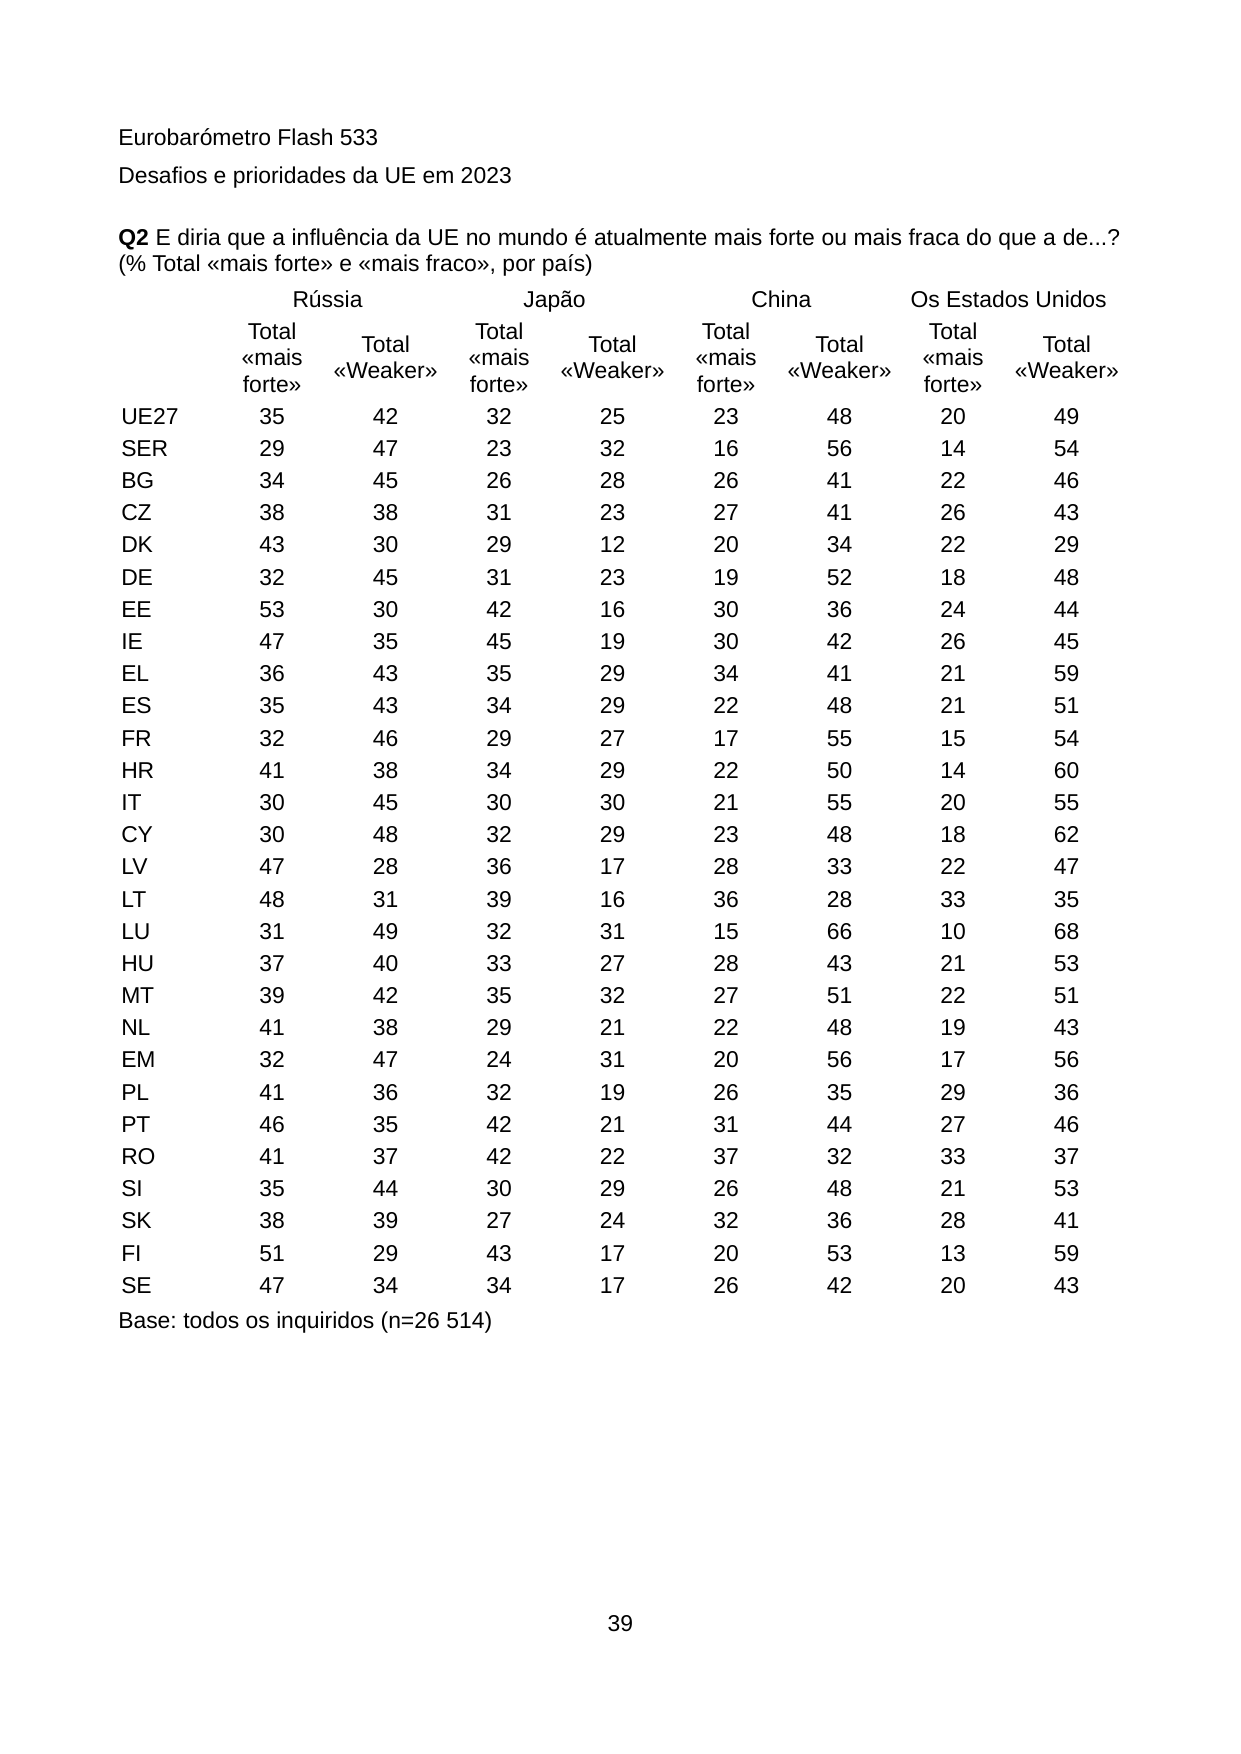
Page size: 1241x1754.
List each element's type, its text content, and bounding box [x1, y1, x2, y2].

table_cell DE [118, 561, 214, 593]
table_cell 31 [557, 915, 668, 947]
table_cell 51 [1011, 690, 1122, 722]
table_cell 27 [557, 722, 668, 754]
table_cell 51 [214, 1237, 330, 1269]
table_cell 43 [330, 690, 441, 722]
table_cell 21 [895, 1172, 1011, 1204]
table_cell MT [118, 979, 214, 1011]
table_cell 19 [557, 1076, 668, 1108]
table_cell 45 [330, 561, 441, 593]
table_cell 56 [784, 432, 895, 464]
table_cell 42 [784, 1269, 895, 1301]
table_cell 22 [895, 850, 1011, 883]
table_cell 45 [1011, 625, 1122, 657]
table_cell 37 [330, 1140, 441, 1172]
table_cell 43 [1011, 1269, 1122, 1301]
table_cell SER [118, 432, 214, 464]
table_cell 36 [214, 657, 330, 689]
table_cell 22 [895, 464, 1011, 496]
table_cell 56 [784, 1044, 895, 1076]
table_cell 22 [895, 529, 1011, 561]
table_cell 29 [895, 1076, 1011, 1108]
table_cell 17 [895, 1044, 1011, 1076]
table_cell 35 [330, 625, 441, 657]
table_cell 53 [214, 593, 330, 625]
table_cell 29 [557, 1172, 668, 1204]
table_cell 43 [1011, 496, 1122, 528]
table_cell 12 [557, 529, 668, 561]
table_cell 39 [214, 979, 330, 1011]
table_cell 47 [214, 625, 330, 657]
table_cell 48 [784, 690, 895, 722]
table_cell 23 [441, 432, 557, 464]
table_cell 53 [1011, 947, 1122, 979]
table_cell 31 [214, 915, 330, 947]
table_cell 20 [895, 1269, 1011, 1301]
table_cell Total «mais forte» [668, 315, 784, 400]
table_cell 43 [330, 657, 441, 689]
table_cell Total «Weaker» [1011, 315, 1122, 400]
table_cell 43 [441, 1237, 557, 1269]
table_cell 48 [214, 883, 330, 915]
table_cell 41 [784, 496, 895, 528]
table_cell 32 [668, 1205, 784, 1237]
table_header Japão [441, 283, 668, 315]
table_cell 16 [557, 593, 668, 625]
table_cell 30 [330, 593, 441, 625]
table_cell 27 [557, 947, 668, 979]
table_cell UE27 [118, 400, 214, 432]
table_cell 56 [1011, 1044, 1122, 1076]
table_cell 35 [441, 657, 557, 689]
table_cell 25 [557, 400, 668, 432]
table_cell 34 [784, 529, 895, 561]
table_cell 14 [895, 754, 1011, 786]
table_cell 47 [214, 1269, 330, 1301]
table_cell 30 [441, 1172, 557, 1204]
table_cell 45 [441, 625, 557, 657]
table_cell Total «mais forte» [214, 315, 330, 400]
table_cell 62 [1011, 818, 1122, 850]
table_cell 32 [557, 432, 668, 464]
table_cell 35 [784, 1076, 895, 1108]
table_cell 44 [784, 1108, 895, 1140]
table_cell 37 [1011, 1140, 1122, 1172]
table_cell 20 [895, 400, 1011, 432]
table_cell 49 [330, 915, 441, 947]
table_cell 32 [441, 400, 557, 432]
table_cell 19 [668, 561, 784, 593]
table_cell IT [118, 786, 214, 818]
table_cell 35 [214, 1172, 330, 1204]
table_cell 27 [668, 979, 784, 1011]
table_cell 22 [668, 1011, 784, 1043]
table_cell 31 [557, 1044, 668, 1076]
table_cell 30 [214, 818, 330, 850]
table_cell 15 [895, 722, 1011, 754]
table_cell 24 [557, 1205, 668, 1237]
table_cell 49 [1011, 400, 1122, 432]
table_cell 47 [330, 1044, 441, 1076]
table_cell 34 [441, 690, 557, 722]
table_cell 30 [441, 786, 557, 818]
table_header Rússia [214, 283, 441, 315]
table_cell 28 [895, 1205, 1011, 1237]
table_cell 33 [784, 850, 895, 883]
table_cell 22 [557, 1140, 668, 1172]
table_cell HU [118, 947, 214, 979]
table_cell 20 [668, 1237, 784, 1269]
table_cell 38 [214, 1205, 330, 1237]
table_cell 59 [1011, 657, 1122, 689]
table_cell 27 [441, 1205, 557, 1237]
table_cell 26 [441, 464, 557, 496]
table_cell 32 [557, 979, 668, 1011]
table_cell FR [118, 722, 214, 754]
table_cell 21 [557, 1108, 668, 1140]
table_cell 29 [1011, 529, 1122, 561]
table_cell 26 [668, 1269, 784, 1301]
table_cell 43 [1011, 1011, 1122, 1043]
table_cell 36 [330, 1076, 441, 1108]
table_cell 32 [441, 818, 557, 850]
table_cell 20 [668, 1044, 784, 1076]
table_cell RO [118, 1140, 214, 1172]
table_cell 54 [1011, 722, 1122, 754]
table_cell 30 [557, 786, 668, 818]
table_cell 18 [895, 818, 1011, 850]
table_cell [118, 315, 214, 400]
table_cell 29 [557, 754, 668, 786]
table_cell 46 [1011, 1108, 1122, 1140]
table_cell 52 [784, 561, 895, 593]
table_cell 28 [668, 947, 784, 979]
table_cell 23 [668, 818, 784, 850]
table_cell 21 [895, 690, 1011, 722]
table_cell 30 [668, 625, 784, 657]
table_cell 53 [784, 1237, 895, 1269]
table_cell 42 [441, 1140, 557, 1172]
table_cell 60 [1011, 754, 1122, 786]
table_cell 29 [557, 818, 668, 850]
table_cell 24 [441, 1044, 557, 1076]
table_cell 29 [214, 432, 330, 464]
table_cell 32 [214, 561, 330, 593]
table_cell 55 [784, 786, 895, 818]
table_cell Total «Weaker» [557, 315, 668, 400]
table_cell 41 [214, 1076, 330, 1108]
table_cell 13 [895, 1237, 1011, 1269]
table_cell 15 [668, 915, 784, 947]
table_cell 31 [668, 1108, 784, 1140]
table_cell 32 [784, 1140, 895, 1172]
table_cell 42 [330, 979, 441, 1011]
table_cell 36 [441, 850, 557, 883]
table_cell DK [118, 529, 214, 561]
table_cell 26 [668, 1172, 784, 1204]
table_cell 29 [557, 690, 668, 722]
table_cell PL [118, 1076, 214, 1108]
table_cell IE [118, 625, 214, 657]
table_cell NL [118, 1011, 214, 1043]
table_cell Total «mais forte» [441, 315, 557, 400]
table_cell 21 [557, 1011, 668, 1043]
table_cell 45 [330, 464, 441, 496]
table_cell 28 [557, 464, 668, 496]
table_cell 17 [557, 1269, 668, 1301]
table_cell 68 [1011, 915, 1122, 947]
table_cell 29 [441, 529, 557, 561]
table_cell 48 [784, 1011, 895, 1043]
table_cell 43 [214, 529, 330, 561]
table_cell 34 [330, 1269, 441, 1301]
table_cell 39 [330, 1205, 441, 1237]
table_cell 48 [330, 818, 441, 850]
table_cell 41 [214, 754, 330, 786]
table_cell 35 [214, 690, 330, 722]
table_cell EE [118, 593, 214, 625]
table_cell 32 [441, 915, 557, 947]
table_cell 23 [668, 400, 784, 432]
table_cell 21 [668, 786, 784, 818]
table_cell 44 [1011, 593, 1122, 625]
table_cell 32 [214, 1044, 330, 1076]
table_cell 36 [784, 593, 895, 625]
table_cell 33 [895, 1140, 1011, 1172]
table_cell EL [118, 657, 214, 689]
table_cell 29 [441, 1011, 557, 1043]
table_cell 30 [330, 529, 441, 561]
table_cell 54 [1011, 432, 1122, 464]
table_cell 34 [441, 754, 557, 786]
table_cell 23 [557, 496, 668, 528]
table_cell 42 [441, 593, 557, 625]
table_cell LT [118, 883, 214, 915]
table_cell 41 [214, 1140, 330, 1172]
table_cell 35 [330, 1108, 441, 1140]
table_cell 35 [1011, 883, 1122, 915]
table_cell 14 [895, 432, 1011, 464]
table_cell 10 [895, 915, 1011, 947]
table_cell 33 [895, 883, 1011, 915]
table_cell 22 [895, 979, 1011, 1011]
table_cell 41 [784, 464, 895, 496]
table_cell BG [118, 464, 214, 496]
table_cell 42 [441, 1108, 557, 1140]
table_cell 22 [668, 690, 784, 722]
table_cell 38 [214, 496, 330, 528]
table_cell Total «Weaker» [330, 315, 441, 400]
table_cell 19 [557, 625, 668, 657]
table_cell SK [118, 1205, 214, 1237]
table_cell 26 [668, 1076, 784, 1108]
table_cell HR [118, 754, 214, 786]
table_cell 41 [784, 657, 895, 689]
table_cell 39 [441, 883, 557, 915]
table_cell 37 [668, 1140, 784, 1172]
table_cell 27 [668, 496, 784, 528]
table_cell LV [118, 850, 214, 883]
table_cell 28 [330, 850, 441, 883]
table_cell 43 [784, 947, 895, 979]
table_cell 47 [214, 850, 330, 883]
table_cell SE [118, 1269, 214, 1301]
table_cell 26 [895, 496, 1011, 528]
table_cell 38 [330, 754, 441, 786]
table_cell 42 [784, 625, 895, 657]
table_cell 51 [784, 979, 895, 1011]
table_cell 37 [214, 947, 330, 979]
table_cell SI [118, 1172, 214, 1204]
table_cell 30 [668, 593, 784, 625]
text Base: todos os inquiridos (n=26 514) [118, 1307, 1122, 1333]
table_cell 17 [668, 722, 784, 754]
table_header Os Estados Unidos [895, 283, 1122, 315]
table_cell 41 [1011, 1205, 1122, 1237]
table_cell 48 [1011, 561, 1122, 593]
table_header [118, 283, 214, 315]
table_cell 47 [1011, 850, 1122, 883]
table_cell 36 [784, 1205, 895, 1237]
table_cell 26 [895, 625, 1011, 657]
table_cell 59 [1011, 1237, 1122, 1269]
table_cell 29 [441, 722, 557, 754]
table_cell 55 [784, 722, 895, 754]
table_cell 35 [441, 979, 557, 1011]
table_cell 16 [668, 432, 784, 464]
table_cell FI [118, 1237, 214, 1269]
table_cell 35 [214, 400, 330, 432]
table_cell 31 [441, 496, 557, 528]
table_cell 40 [330, 947, 441, 979]
table_cell Total «Weaker» [784, 315, 895, 400]
table_cell 47 [330, 432, 441, 464]
table_cell 16 [557, 883, 668, 915]
table_cell 20 [895, 786, 1011, 818]
table_cell 41 [214, 1011, 330, 1043]
table_cell 32 [214, 722, 330, 754]
table_cell 29 [330, 1237, 441, 1269]
table_cell 28 [668, 850, 784, 883]
table_cell 55 [1011, 786, 1122, 818]
table_cell 22 [668, 754, 784, 786]
table_cell 48 [784, 1172, 895, 1204]
table_cell 20 [668, 529, 784, 561]
table_cell 19 [895, 1011, 1011, 1043]
text Q2 E diria que a influência da UE no mundo é atualmente mais forte ou mais fraca do que a de...? (% Total «mais forte» e «mais fraco», por país) [118, 224, 1122, 277]
table_cell 66 [784, 915, 895, 947]
table_cell 46 [330, 722, 441, 754]
table_cell 48 [784, 818, 895, 850]
table_cell 46 [1011, 464, 1122, 496]
table_cell 21 [895, 947, 1011, 979]
table_cell 17 [557, 850, 668, 883]
table_cell 31 [441, 561, 557, 593]
table_cell CZ [118, 496, 214, 528]
table_cell 30 [214, 786, 330, 818]
table_cell 36 [668, 883, 784, 915]
table_cell 44 [330, 1172, 441, 1204]
table_cell 27 [895, 1108, 1011, 1140]
table_cell 46 [214, 1108, 330, 1140]
table_cell 34 [214, 464, 330, 496]
table_cell EM [118, 1044, 214, 1076]
table_cell 51 [1011, 979, 1122, 1011]
table_cell 53 [1011, 1172, 1122, 1204]
table_cell 26 [668, 464, 784, 496]
table_cell 33 [441, 947, 557, 979]
table_cell 50 [784, 754, 895, 786]
table_cell 17 [557, 1237, 668, 1269]
table_cell 34 [668, 657, 784, 689]
table_cell Total «mais forte» [895, 315, 1011, 400]
table_cell LU [118, 915, 214, 947]
table_cell 29 [557, 657, 668, 689]
table_cell 23 [557, 561, 668, 593]
table_cell 45 [330, 786, 441, 818]
table_cell 34 [441, 1269, 557, 1301]
table_cell 18 [895, 561, 1011, 593]
table_cell 36 [1011, 1076, 1122, 1108]
table_cell 42 [330, 400, 441, 432]
table_cell ES [118, 690, 214, 722]
table_cell 24 [895, 593, 1011, 625]
table_header China [668, 283, 895, 315]
table_cell 48 [784, 400, 895, 432]
table_cell PT [118, 1108, 214, 1140]
table_cell 38 [330, 496, 441, 528]
table_cell 28 [784, 883, 895, 915]
table_cell 38 [330, 1011, 441, 1043]
table_cell 32 [441, 1076, 557, 1108]
table_cell CY [118, 818, 214, 850]
table_cell 31 [330, 883, 441, 915]
table_cell 21 [895, 657, 1011, 689]
